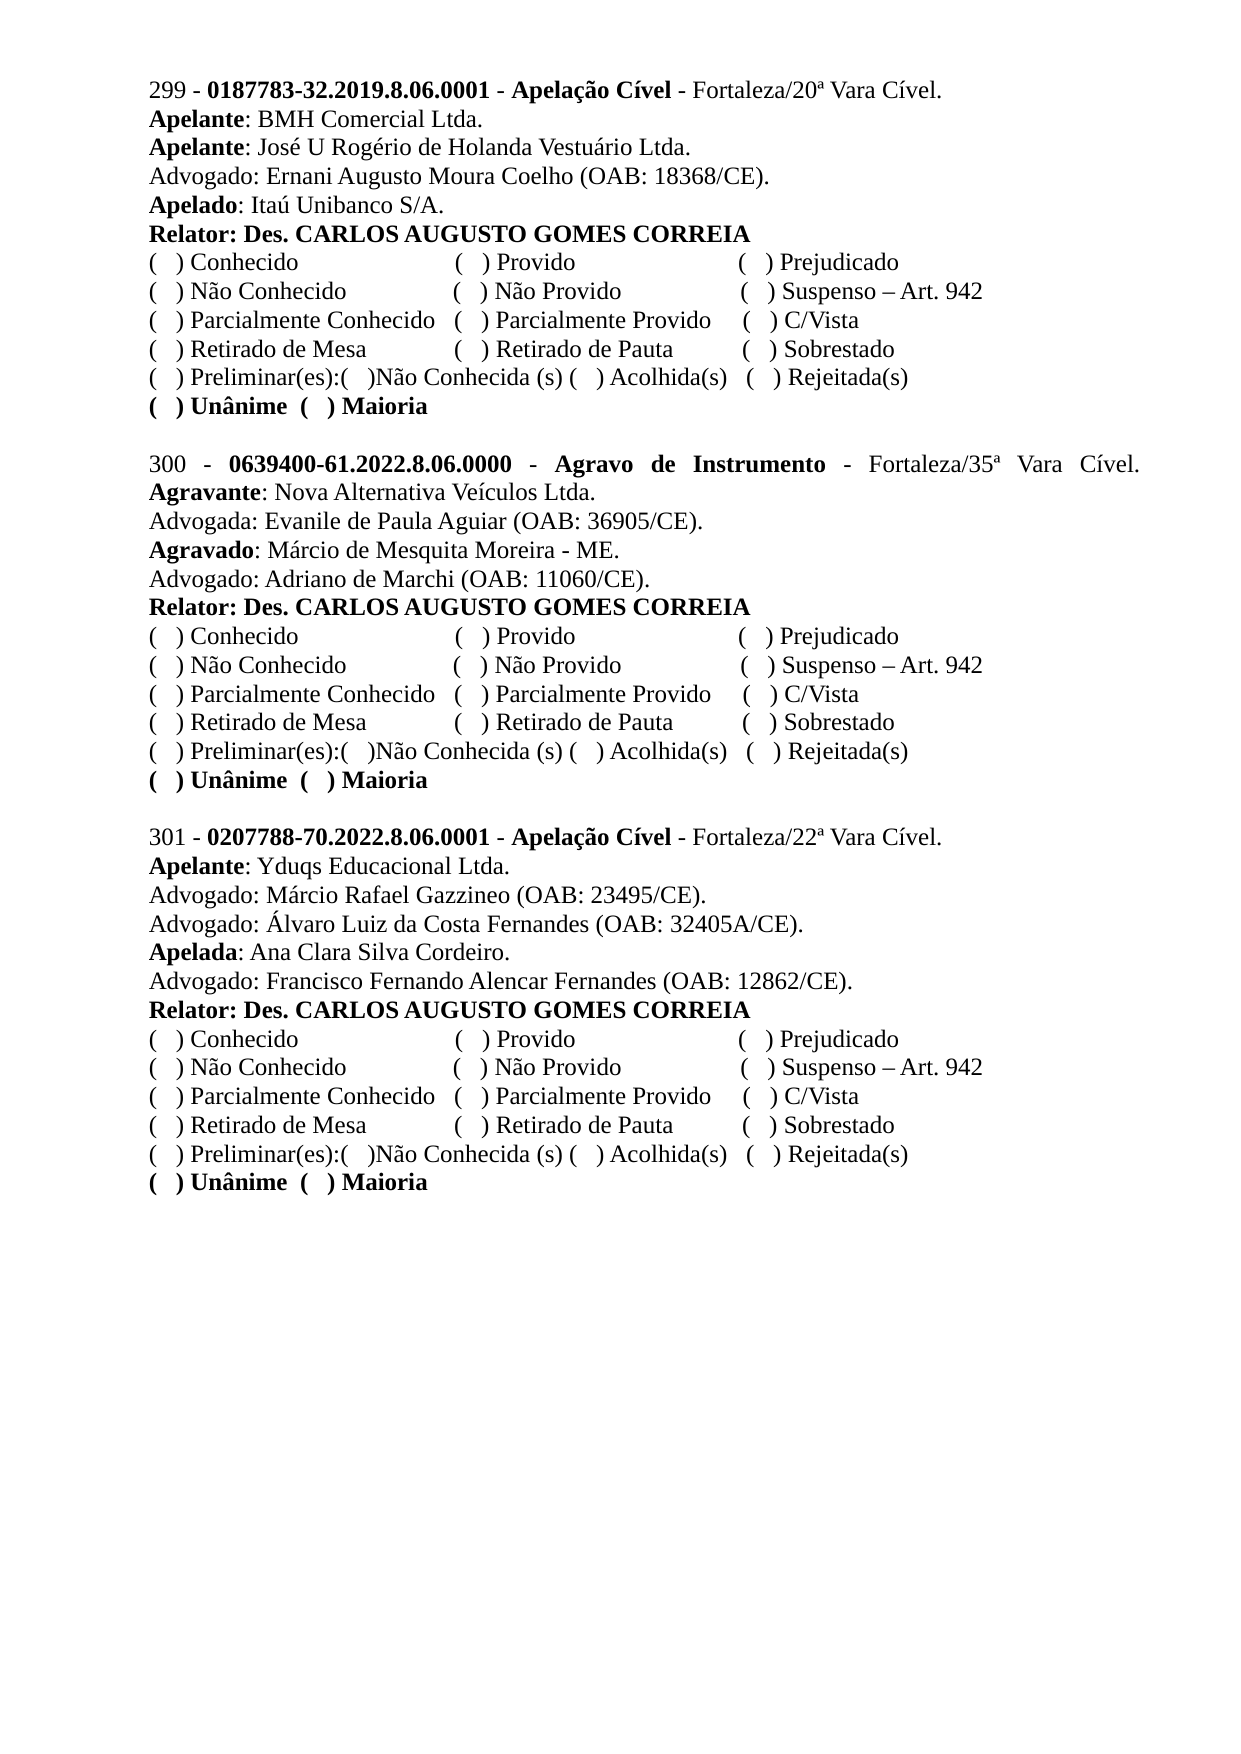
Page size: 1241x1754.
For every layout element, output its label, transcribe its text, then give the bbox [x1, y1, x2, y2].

text Relator: Des. CARLOS AUGUSTO GOMES CORREIA [148, 592, 1141, 621]
text ( ) Parcialmente Conhecido ( ) Parcialmente Provido ( ) C/Vista [148, 679, 1158, 707]
text Advogada: Evanile de Paula Aguiar (OAB: 36905/CE). [148, 506, 1141, 535]
text 301 - 0207788-70.2022.8.06.0001 - Apelação Cível - Fortaleza/22ª Vara Cível. [148, 822, 1141, 851]
text ( ) Unânime ( ) Maioria [148, 765, 1158, 794]
text 300 - 0639400-61.2022.8.06.0000 - Agravo de Instrumento - Fortaleza/35ª Vara Cível. Agravante: Nova Alternativa Veículos Ltda. [148, 449, 1141, 506]
text ( ) Preliminar(es):( )Não Conhecida (s) ( ) Acolhida(s) ( ) Rejeitada(s) [148, 1139, 1158, 1167]
text Advogado: Adriano de Marchi (OAB: 11060/CE). [148, 564, 1141, 592]
text ( ) Unânime ( ) Maioria [148, 391, 1158, 420]
text Apelada: Ana Clara Silva Cordeiro. [148, 937, 1141, 966]
text Apelado: Itaú Unibanco S/A. [148, 190, 1141, 219]
text Apelante: Yduqs Educacional Ltda. [148, 851, 1141, 880]
text Relator: Des. CARLOS AUGUSTO GOMES CORREIA [148, 995, 1141, 1024]
text ( ) Conhecido ( ) Provido ( ) Prejudicado [148, 1024, 1141, 1052]
text 299 - 0187783-32.2019.8.06.0001 - Apelação Cível - Fortaleza/20ª Vara Cível. [148, 75, 1141, 104]
text ( ) Retirado de Mesa ( ) Retirado de Pauta ( ) Sobrestado [148, 334, 1158, 362]
text ( ) Parcialmente Conhecido ( ) Parcialmente Provido ( ) C/Vista [148, 1081, 1158, 1110]
text ( ) Não Conhecido ( ) Não Provido ( ) Suspenso – Art. 942 [148, 1052, 1158, 1081]
text Apelante: José U Rogério de Holanda Vestuário Ltda. [148, 132, 1141, 161]
text Relator: Des. CARLOS AUGUSTO GOMES CORREIA [148, 219, 1141, 247]
text Advogado: Ernani Augusto Moura Coelho (OAB: 18368/CE). [148, 161, 1141, 190]
text ( ) Não Conhecido ( ) Não Provido ( ) Suspenso – Art. 942 [148, 650, 1158, 679]
text ( ) Não Conhecido ( ) Não Provido ( ) Suspenso – Art. 942 [148, 276, 1158, 305]
text ( ) Unânime ( ) Maioria [148, 1167, 1158, 1196]
text Apelante: BMH Comercial Ltda. [148, 104, 1141, 132]
text ( ) Parcialmente Conhecido ( ) Parcialmente Provido ( ) C/Vista [148, 305, 1158, 334]
text ( ) Conhecido ( ) Provido ( ) Prejudicado [148, 621, 1141, 650]
text Advogado: Francisco Fernando Alencar Fernandes (OAB: 12862/CE). [148, 966, 1141, 995]
text ( ) Conhecido ( ) Provido ( ) Prejudicado [148, 247, 1141, 276]
text Advogado: Márcio Rafael Gazzineo (OAB: 23495/CE). [148, 880, 1141, 909]
text Agravado: Márcio de Mesquita Moreira - ME. [148, 535, 1141, 564]
text ( ) Preliminar(es):( )Não Conhecida (s) ( ) Acolhida(s) ( ) Rejeitada(s) [148, 362, 1158, 391]
text Advogado: Álvaro Luiz da Costa Fernandes (OAB: 32405A/CE). [148, 909, 1141, 937]
text ( ) Retirado de Mesa ( ) Retirado de Pauta ( ) Sobrestado [148, 707, 1158, 736]
text ( ) Preliminar(es):( )Não Conhecida (s) ( ) Acolhida(s) ( ) Rejeitada(s) [148, 736, 1158, 765]
text ( ) Retirado de Mesa ( ) Retirado de Pauta ( ) Sobrestado [148, 1110, 1158, 1139]
